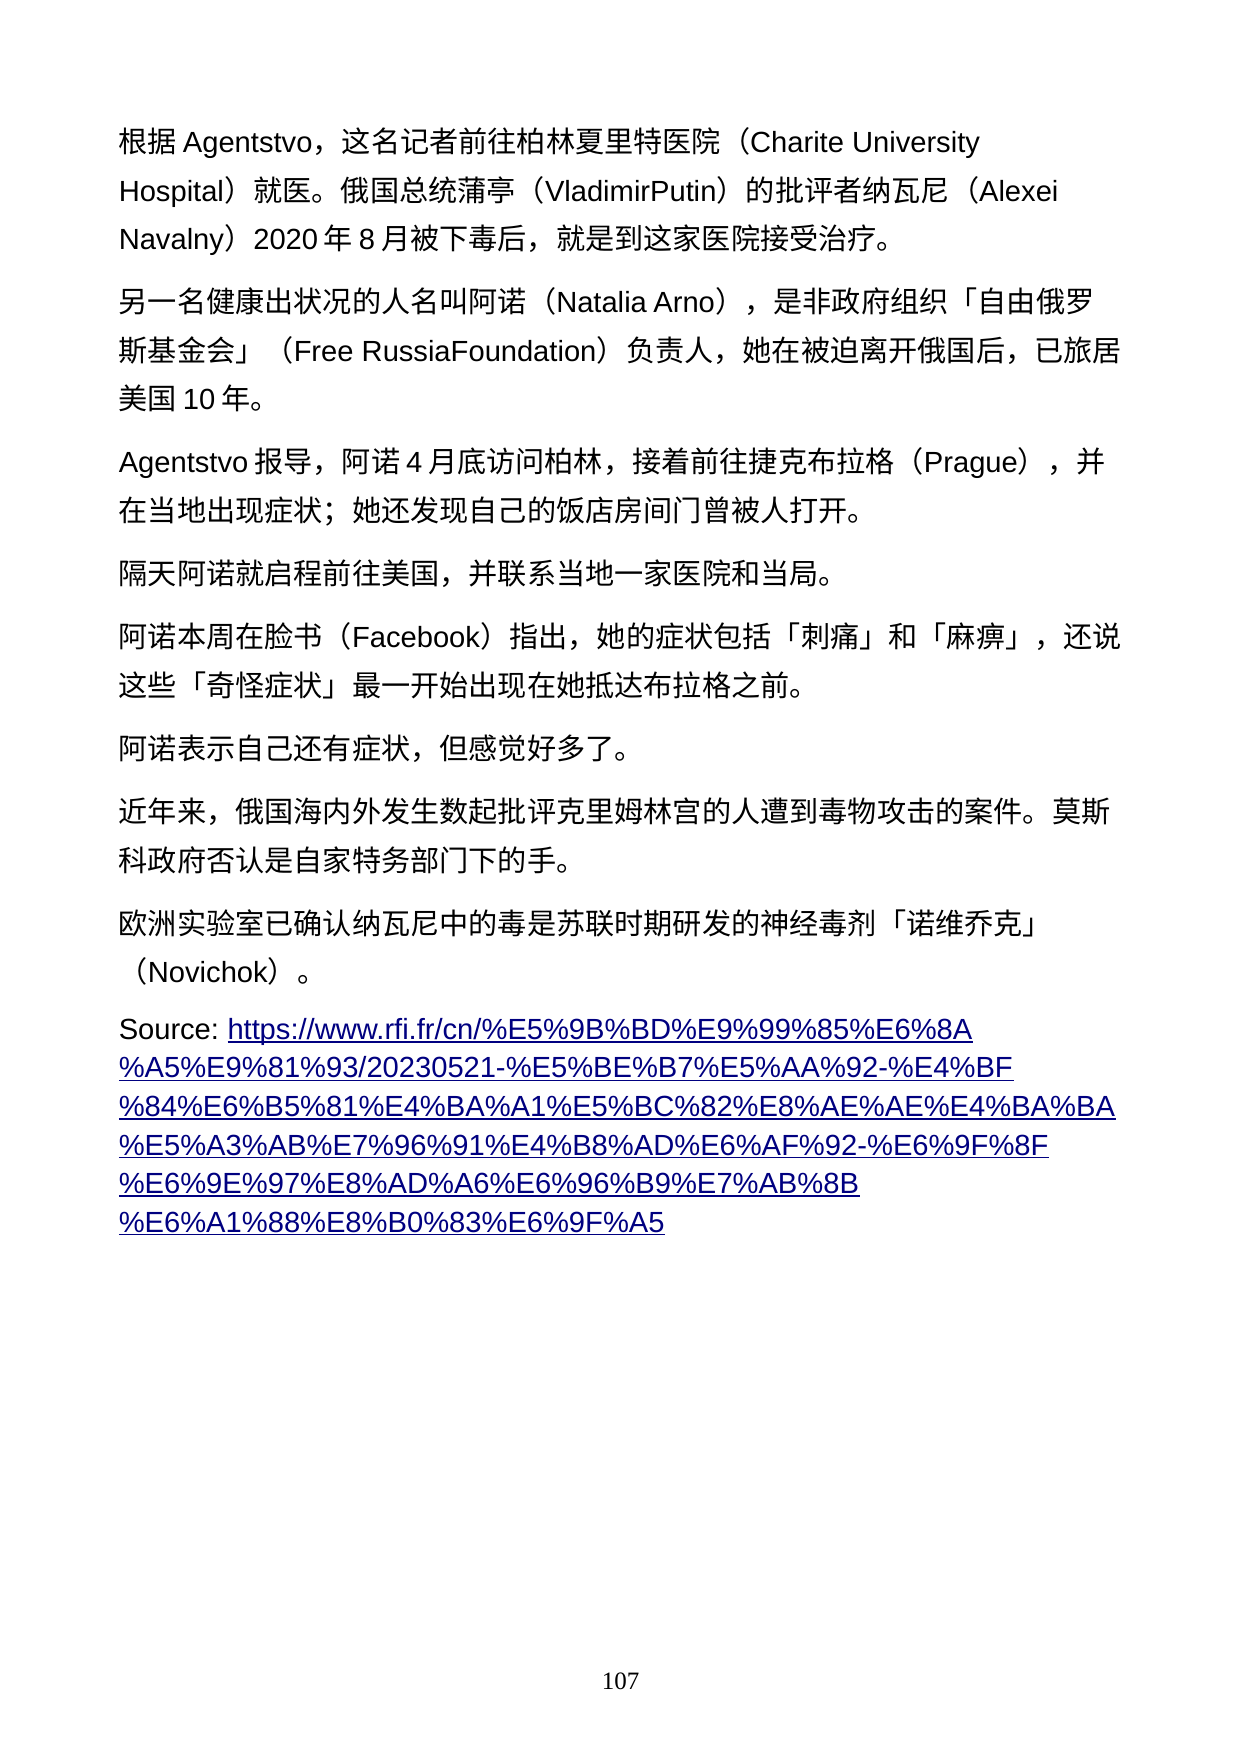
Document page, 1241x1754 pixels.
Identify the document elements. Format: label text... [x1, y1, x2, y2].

text 近年来，俄国海内外发生数起批评克里姆林宫的人遭到毒物攻击的案件。莫斯科政府否认是自家特务部门下的手。 [118, 788, 1122, 879]
text 阿诺表示自己还有症状，但感觉好多了。 [118, 725, 1122, 768]
text Agentstvo报导，阿诺4月底访问柏林，接着前往捷克布拉格（Prague），并在当地出现症状；她还发现自己的饭店房间门曾被人打开。 [118, 439, 1122, 530]
text 隔天阿诺就启程前往美国，并联系当地一家医院和当局。 [118, 551, 1122, 593]
text Source: https://www.rfi.fr/cn/%E5%9B%BD%E9%99%85%E6%8A%A5%E9%81%93/20230521-%E5%BE%B7%E5%AA%92-%E4%BF%84%E6%B5%81%E4%BA%A1%E5%BC%82%E8%AE%AE%E4%BA%BA%E5%A3%AB%E7%96%91%E4%B8%AD%E6%AF%92-%E6%9F%8F%E6%9E%97%E8%AD%A6%E6%96%B9%E7%AB%8B%E6%A1%88%E8%B0%83%E6%9F%A5 [118, 1012, 1122, 1238]
text 另一名健康出状况的人名叫阿诺（Natalia Arno），是非政府组织「自由俄罗斯基金会」（Free RussiaFoundation）负责人，她在被迫离开俄国后，已旅居美国10年。 [118, 279, 1122, 418]
text 根据Agentstvo，这名记者前往柏林夏里特医院（Charite University Hospital）就医。俄国总统蒲亭（VladimirPutin）的批评者纳瓦尼（Alexei Navalny）2020年8月被下毒后，就是到这家医院接受治疗。 [118, 118, 1122, 258]
text 阿诺本周在脸书（Facebook）指出，她的症状包括「刺痛」和「麻痹」，还说这些「奇怪症状」最一开始出现在她抵达布拉格之前。 [118, 614, 1122, 704]
text 欧洲实验室已确认纳瓦尼中的毒是苏联时期研发的神经毒剂「诺维乔克」（Novichok）。 [118, 900, 1122, 991]
